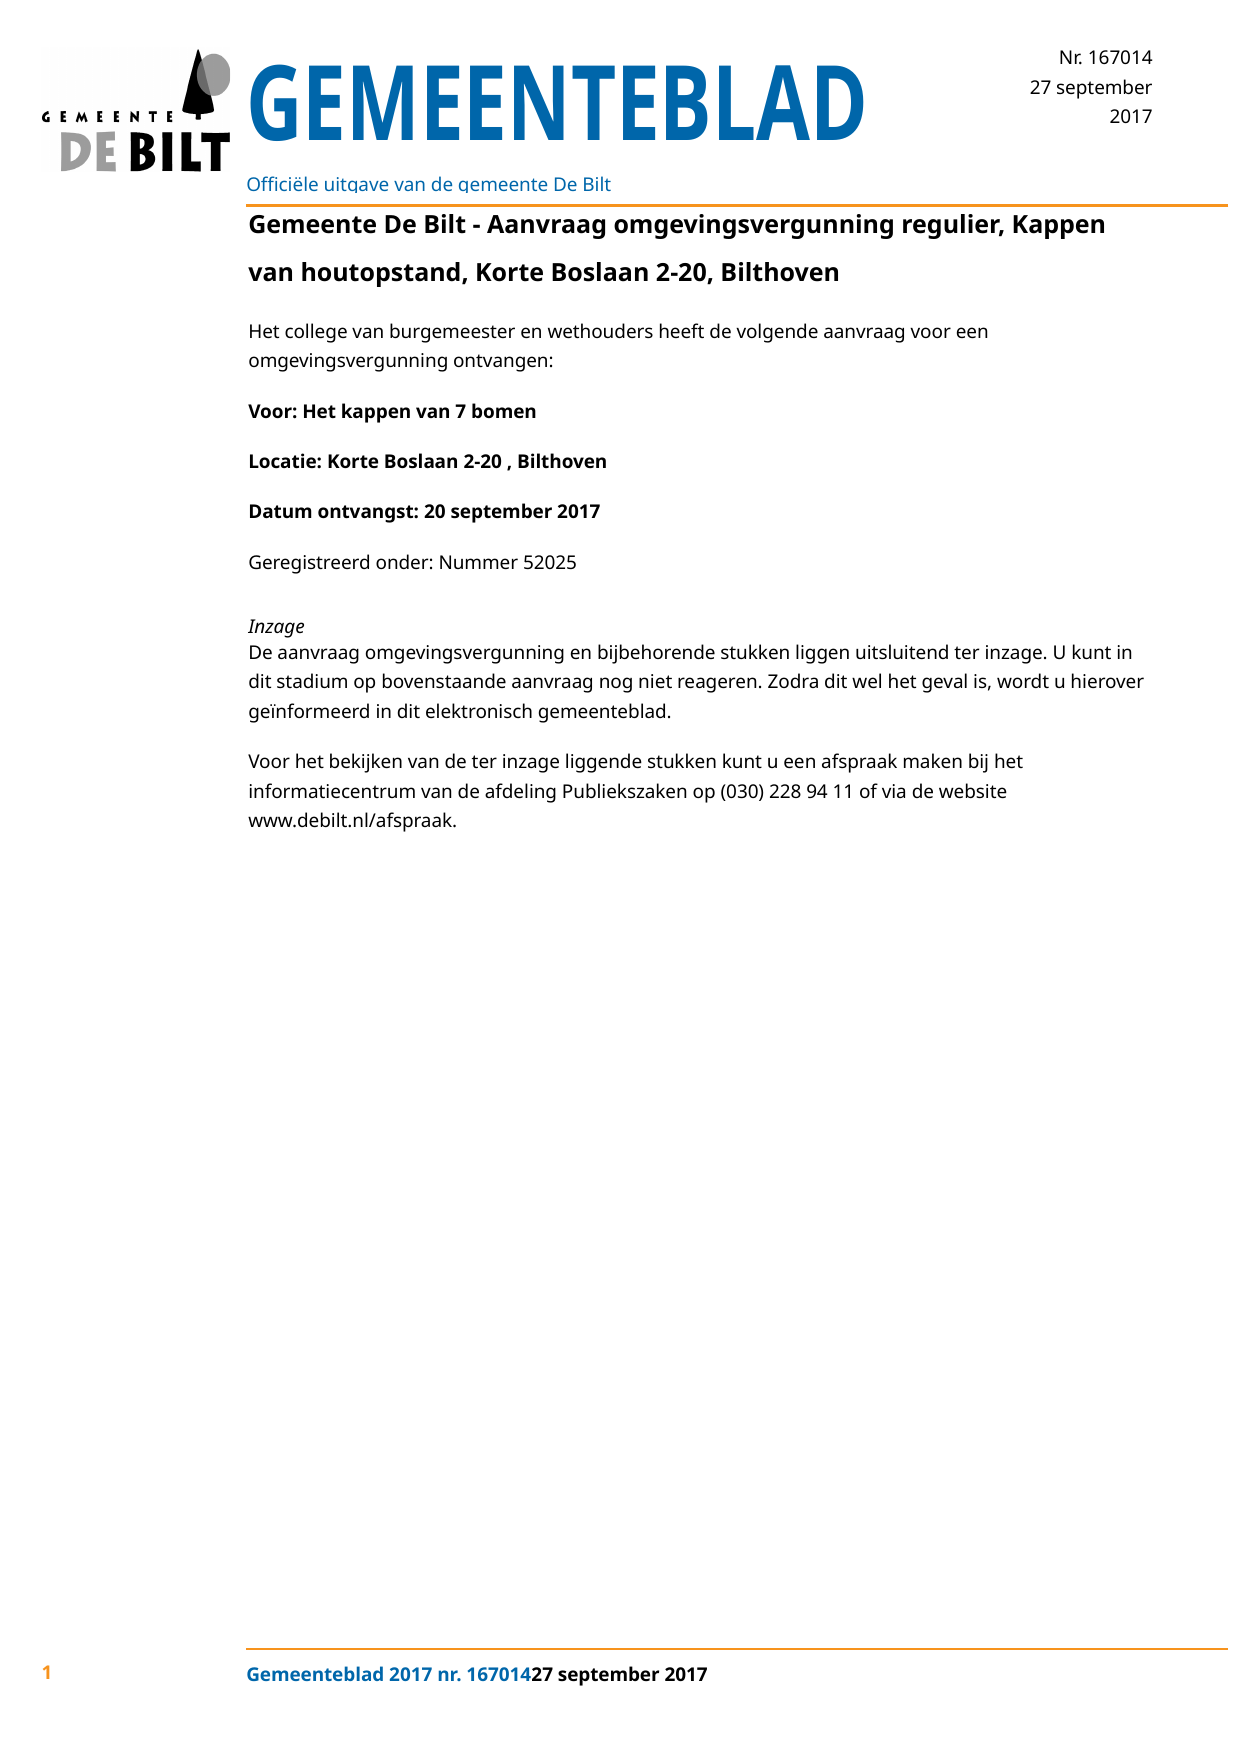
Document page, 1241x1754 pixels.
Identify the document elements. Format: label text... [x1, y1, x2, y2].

text Inzage [248, 613, 1152, 639]
picture [41, 47, 231, 172]
text Gemeente De Bilt - Aanvraag omgevingsvergunning regulier, Kappen van houtopstand, Korte Boslaan 2-20, Bilthoven [248, 207, 1152, 288]
text Voor: Het kappen van 7 bomen [248, 398, 1152, 424]
text Geregistreerd onder: Nummer 52025 [248, 549, 1152, 575]
text De aanvraag omgevingsvergunning en bijbehorende stukken liggen uitsluitend ter inzage. U kunt in dit stadium op bovenstaande aanvraag nog niet reageren. Zodra dit wel het geval is, wordt u hierover geïnformeerd in dit elektronisch gemeenteblad. [248, 639, 1152, 724]
text Datum ontvangst: 20 september 2017 [248, 499, 1152, 524]
text Locatie: Korte Boslaan 2-20 , Bilthoven [248, 448, 1152, 474]
text Voor het bekijken van de ter inzage liggende stukken kunt u een afspraak maken bij het informatiecentrum van de afdeling Publiekszaken op (030) 228 94 11 of via de website www.debilt.nl/afspraak. [248, 748, 1152, 833]
text Het college van burgemeester en wethouders heeft de volgende aanvraag voor een omgevingsvergunning ontvangen: [248, 318, 1152, 373]
